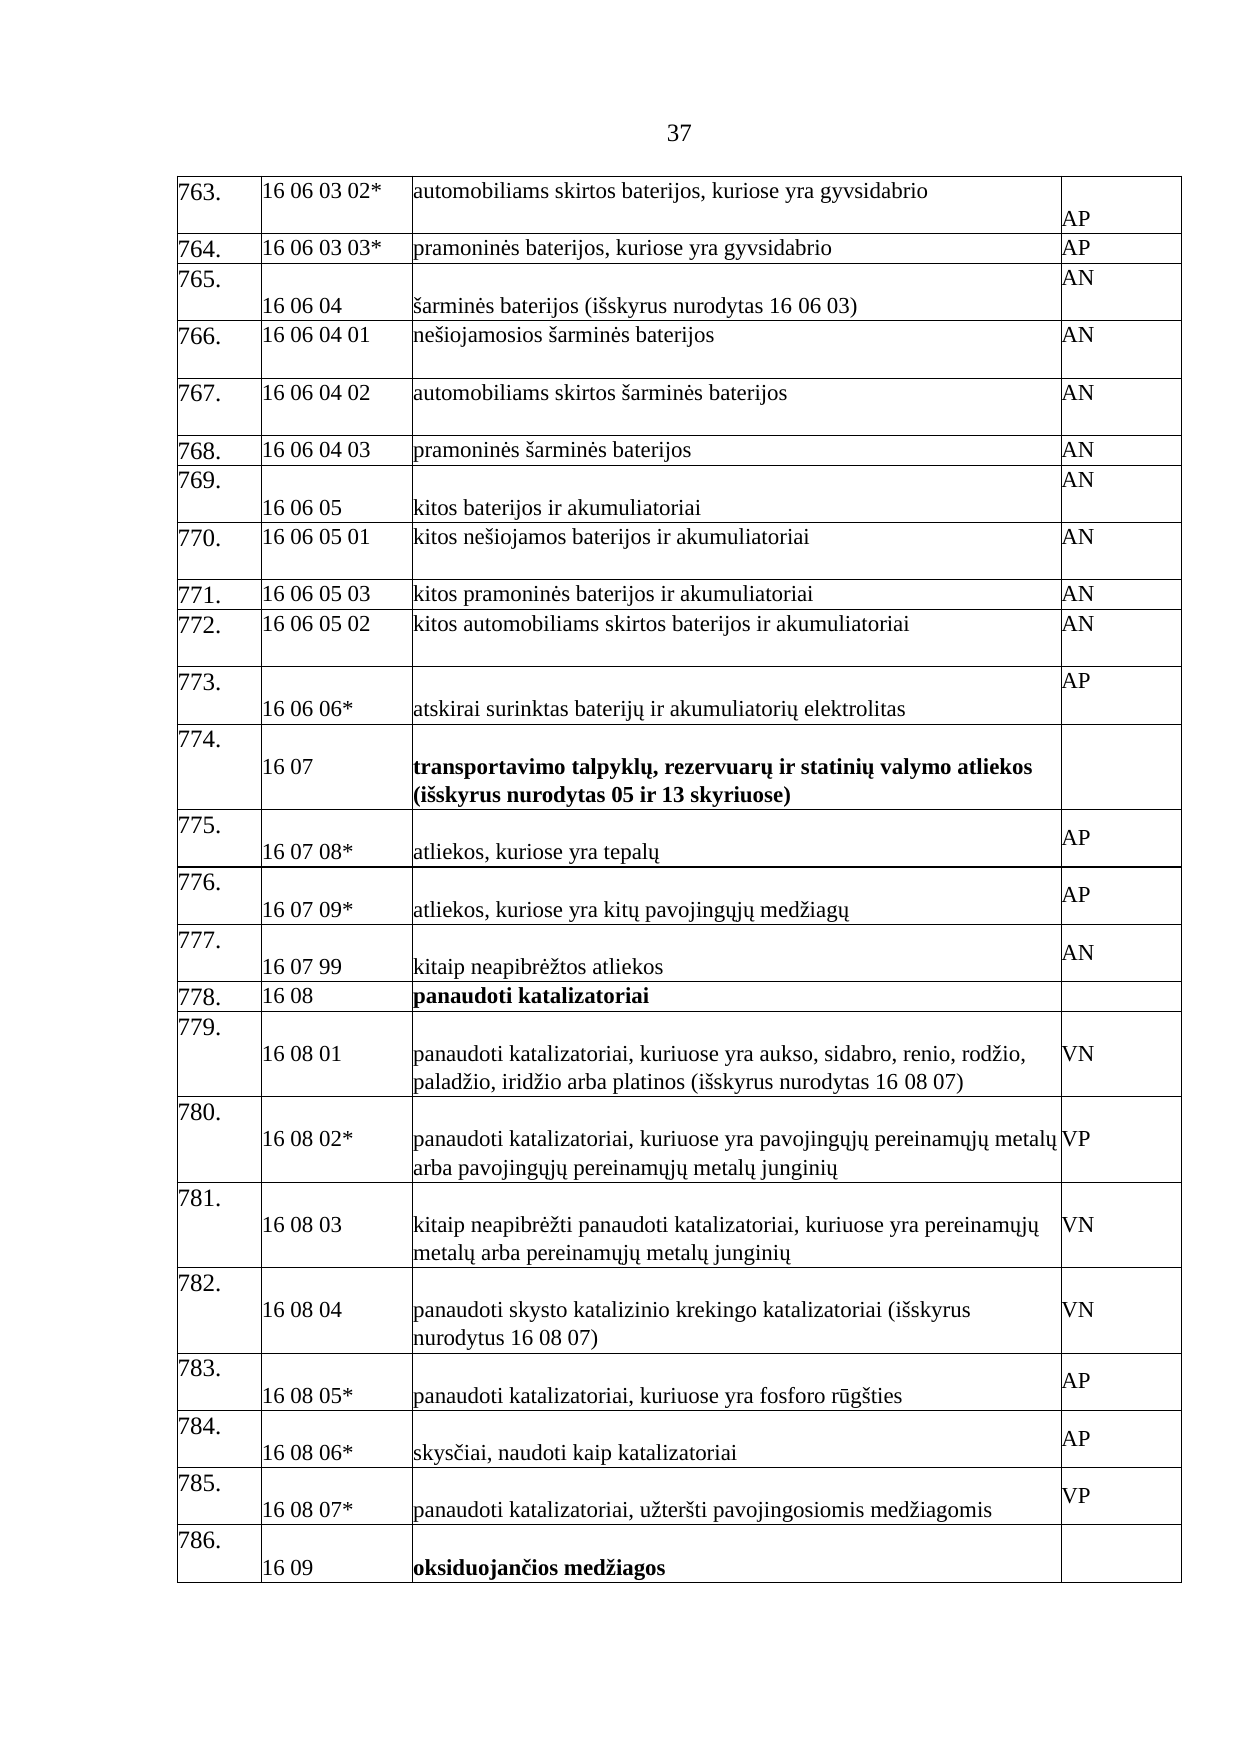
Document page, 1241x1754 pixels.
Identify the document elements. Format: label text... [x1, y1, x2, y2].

table_cell 16 08 01 [262, 1012, 412, 1096]
table_cell 16 06 05 03 [262, 580, 412, 609]
table_cell 16 08 04 [262, 1268, 412, 1352]
table_cell AN [1062, 610, 1181, 666]
table_cell 778. [178, 982, 261, 1011]
table_cell kitaip neapibrėžtos atliekos [413, 925, 1061, 981]
table_cell AP [1062, 868, 1181, 924]
table_cell atliekos, kuriose yra kitų pavojingųjų medžiagų [413, 868, 1061, 924]
table_cell AN [1062, 523, 1181, 579]
table_cell 16 07 08* [262, 810, 412, 866]
table_cell AN [1062, 321, 1181, 377]
table_cell pramoninės šarminės baterijos [413, 436, 1061, 464]
table_cell pramoninės baterijos, kuriose yra gyvsidabrio [413, 234, 1061, 263]
table_cell kitaip neapibrėžti panaudoti katalizatoriai, kuriuose yra pereinamųjų metalų arba pereinamųjų metalų junginių [413, 1183, 1061, 1267]
table_cell 777. [178, 925, 261, 981]
table_cell 767. [178, 379, 261, 435]
table_cell 16 07 09* [262, 868, 412, 924]
table_cell 16 08 [262, 982, 412, 1011]
table_cell AP [1062, 810, 1181, 866]
table_cell automobiliams skirtos šarminės baterijos [413, 379, 1061, 435]
table_cell panaudoti katalizatoriai, kuriuose yra aukso, sidabro, renio, rodžio, paladžio, iridžio arba platinos (išskyrus nurodytas 16 08 07) [413, 1012, 1061, 1096]
table_cell AN [1062, 436, 1181, 464]
table_cell 781. [178, 1183, 261, 1267]
table_cell 764. [178, 234, 261, 263]
table_cell 16 09 [262, 1525, 412, 1582]
table_cell VP [1062, 1468, 1181, 1524]
table_cell 16 06 03 02* [262, 177, 412, 233]
table_cell transportavimo talpyklų, rezervuarų ir statinių valymo atliekos (išskyrus nurodytas 05 ir 13 skyriuose) [413, 725, 1061, 809]
table_cell kitos automobiliams skirtos baterijos ir akumuliatoriai [413, 610, 1061, 666]
table_cell AP [1062, 1411, 1181, 1467]
table_cell 772. [178, 610, 261, 666]
table_cell 16 06 04 [262, 264, 412, 320]
table_cell 775. [178, 810, 261, 866]
table_cell skysčiai, naudoti kaip katalizatoriai [413, 1411, 1061, 1467]
table_cell [1062, 725, 1181, 809]
table_cell VP [1062, 1097, 1181, 1182]
table_cell [1062, 1525, 1181, 1582]
table_cell 768. [178, 436, 261, 464]
table_cell panaudoti katalizatoriai, kuriuose yra fosforo rūgšties [413, 1354, 1061, 1410]
table_cell VN [1062, 1183, 1181, 1267]
table_cell panaudoti skysto katalizinio krekingo katalizatoriai (išskyrus nurodytus 16 08 07) [413, 1268, 1061, 1352]
table_cell panaudoti katalizatoriai, kuriuose yra pavojingųjų pereinamųjų metalų arba pavojingųjų pereinamųjų metalų junginių [413, 1097, 1061, 1182]
table_cell 16 06 04 03 [262, 436, 412, 464]
table_cell AN [1062, 379, 1181, 435]
table_cell 16 07 [262, 725, 412, 809]
table_cell panaudoti katalizatoriai [413, 982, 1061, 1011]
table_cell 16 06 04 02 [262, 379, 412, 435]
table_cell 16 08 05* [262, 1354, 412, 1410]
table_cell šarminės baterijos (išskyrus nurodytas 16 06 03) [413, 264, 1061, 320]
table_cell 16 06 05 02 [262, 610, 412, 666]
table_cell AP [1062, 667, 1181, 723]
table_cell nešiojamosios šarminės baterijos [413, 321, 1061, 377]
table_cell VN [1062, 1012, 1181, 1096]
table_cell 16 08 02* [262, 1097, 412, 1182]
table_cell 771. [178, 580, 261, 609]
table_cell atskirai surinktas baterijų ir akumuliatorių elektrolitas [413, 667, 1061, 723]
table_cell AN [1062, 580, 1181, 609]
table_cell AN [1062, 264, 1181, 320]
table_cell VN [1062, 1268, 1181, 1352]
table_cell 763. [178, 177, 261, 233]
table_cell 785. [178, 1468, 261, 1524]
table_cell 16 07 99 [262, 925, 412, 981]
table_cell 780. [178, 1097, 261, 1182]
table_cell 16 06 06* [262, 667, 412, 723]
table_cell kitos nešiojamos baterijos ir akumuliatoriai [413, 523, 1061, 579]
table_cell 765. [178, 264, 261, 320]
table_cell kitos baterijos ir akumuliatoriai [413, 466, 1061, 522]
table_cell AP [1062, 177, 1181, 233]
table_cell 766. [178, 321, 261, 377]
table_cell 16 06 05 [262, 466, 412, 522]
table_cell [1062, 982, 1181, 1011]
table_cell AN [1062, 466, 1181, 522]
table_cell 779. [178, 1012, 261, 1096]
table_cell 16 06 03 03* [262, 234, 412, 263]
table_cell AN [1062, 925, 1181, 981]
table_cell 773. [178, 667, 261, 723]
table_cell 770. [178, 523, 261, 579]
table_cell panaudoti katalizatoriai, užteršti pavojingosiomis medžiagomis [413, 1468, 1061, 1524]
table_cell atliekos, kuriose yra tepalų [413, 810, 1061, 866]
table_cell 783. [178, 1354, 261, 1410]
table_cell 16 08 03 [262, 1183, 412, 1267]
table_cell 782. [178, 1268, 261, 1352]
table_cell 776. [178, 868, 261, 924]
table_cell AP [1062, 234, 1181, 263]
table_cell 774. [178, 725, 261, 809]
table_cell AP [1062, 1354, 1181, 1410]
table_cell kitos pramoninės baterijos ir akumuliatoriai [413, 580, 1061, 609]
table_cell automobiliams skirtos baterijos, kuriose yra gyvsidabrio [413, 177, 1061, 233]
table_cell 16 08 07* [262, 1468, 412, 1524]
table_cell 16 08 06* [262, 1411, 412, 1467]
table_cell 16 06 04 01 [262, 321, 412, 377]
table_cell 16 06 05 01 [262, 523, 412, 579]
table_cell 786. [178, 1525, 261, 1582]
table_cell 769. [178, 466, 261, 522]
table_cell 784. [178, 1411, 261, 1467]
table_cell oksiduojančios medžiagos [413, 1525, 1061, 1582]
